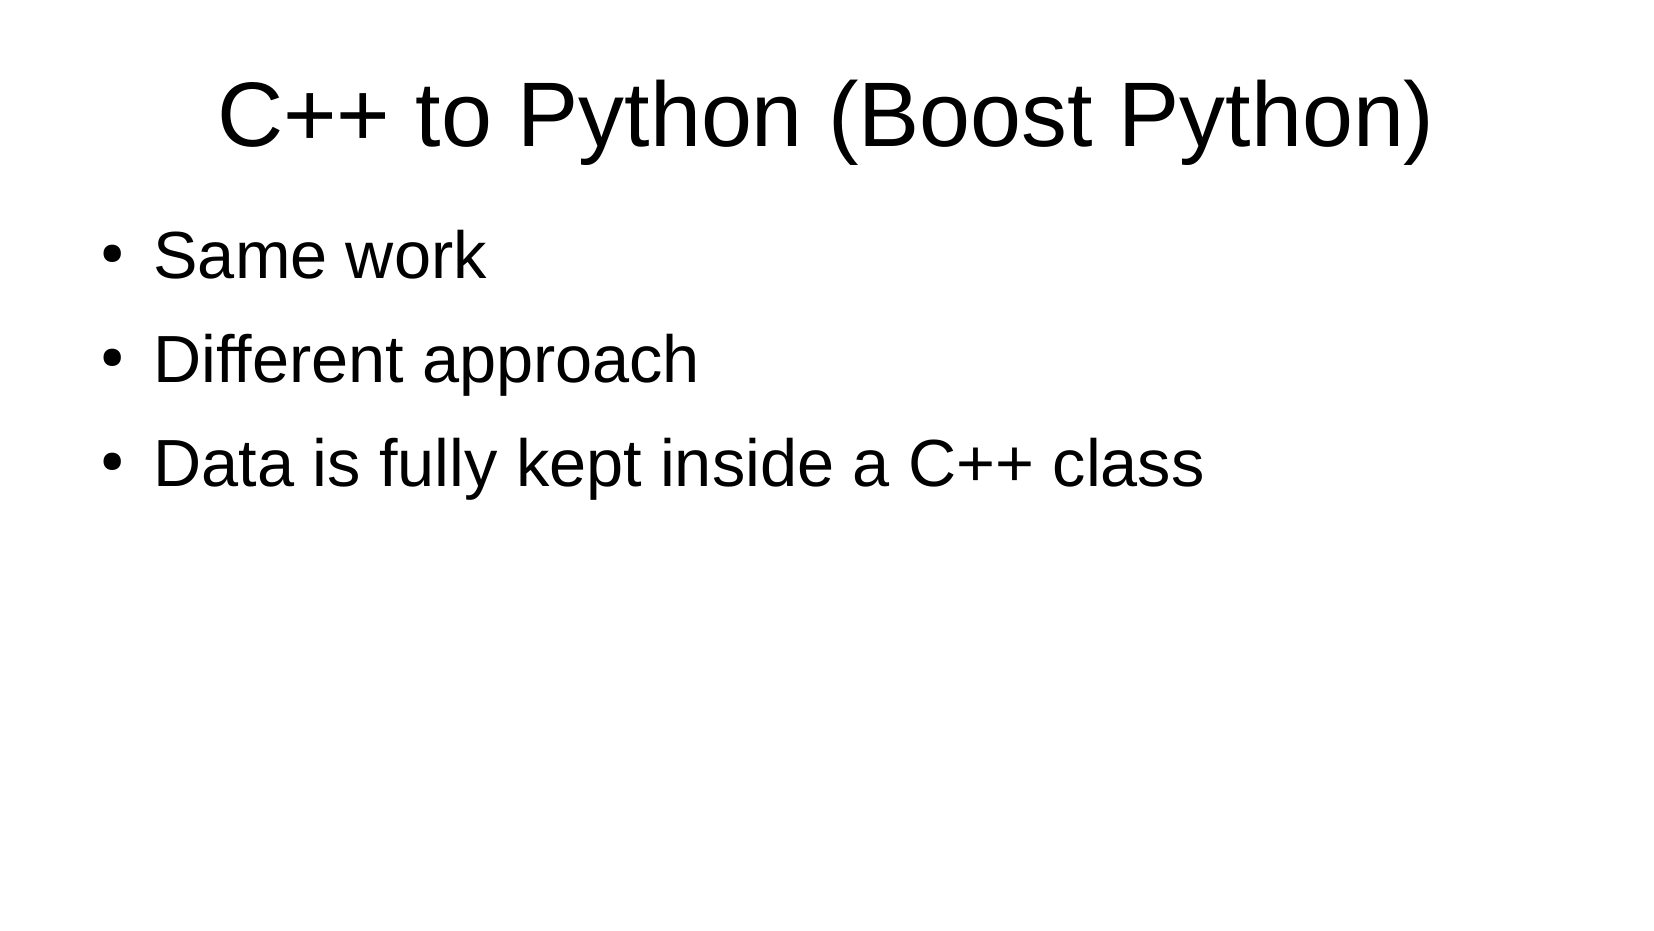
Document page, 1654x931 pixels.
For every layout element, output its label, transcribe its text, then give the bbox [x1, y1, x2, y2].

list Same work Different approach Data is fully kept inside a C++ class [82, 217, 1571, 758]
title C++ to Python (Boost Python) [82, 37, 1571, 193]
